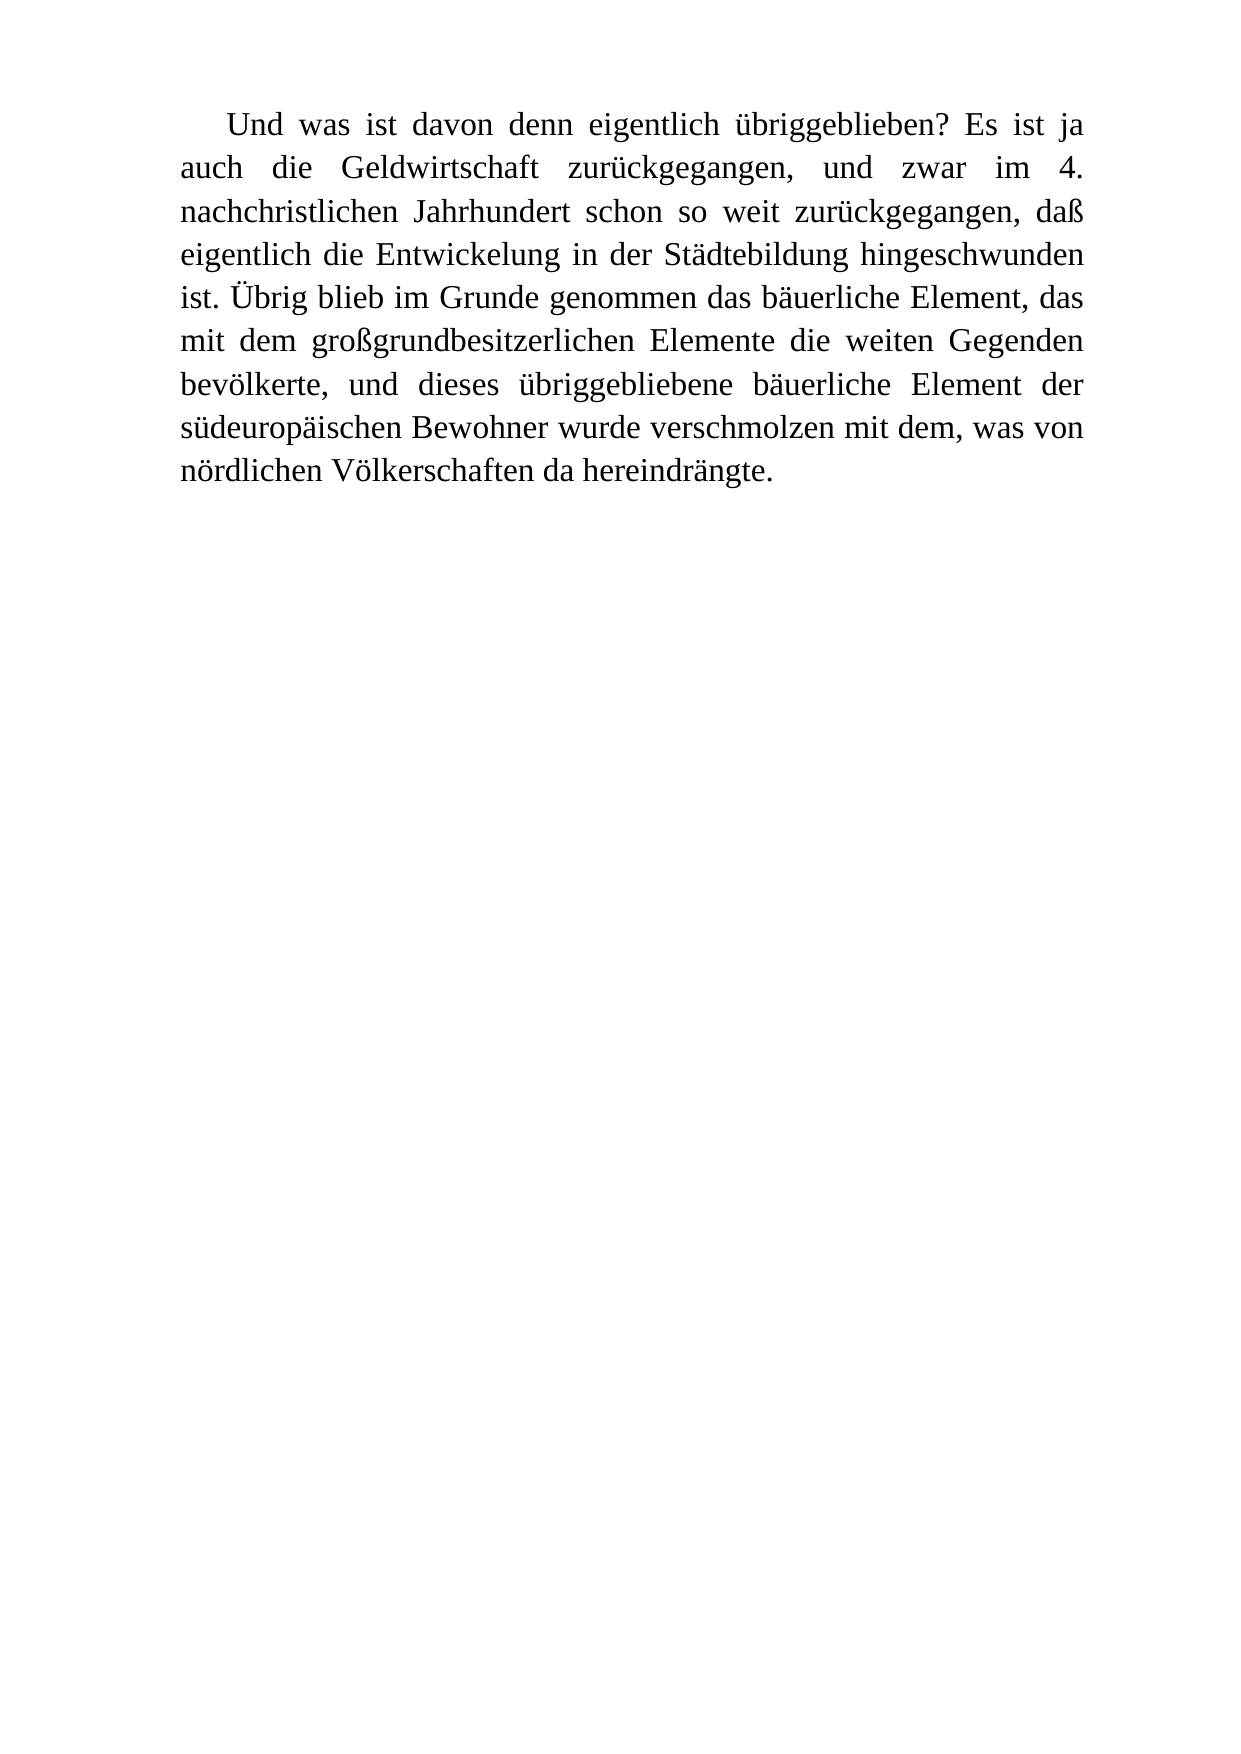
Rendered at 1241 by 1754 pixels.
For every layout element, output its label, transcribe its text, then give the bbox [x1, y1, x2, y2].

text Und was ist davon denn eigentlich übriggeblieben? Es ist ja auch die Geldwirtschaft zurückgegangen, und zwar im 4. nachchristlichen Jahrhundert schon so weit zurückgegangen, daß eigentlich die Entwickelung in der Städtebildung hingeschwunden ist. Übrig blieb im Grunde genommen das bäuerliche Element, das mit dem großgrundbesitzerlichen Elemente die weiten Gegenden bevölkerte, und dieses übriggebliebene bäuerliche Element der südeuropäischen Bewohner wurde verschmolzen mit dem, was von nördlichen Völkerschaften da hereindrängte. [180, 104, 1085, 489]
